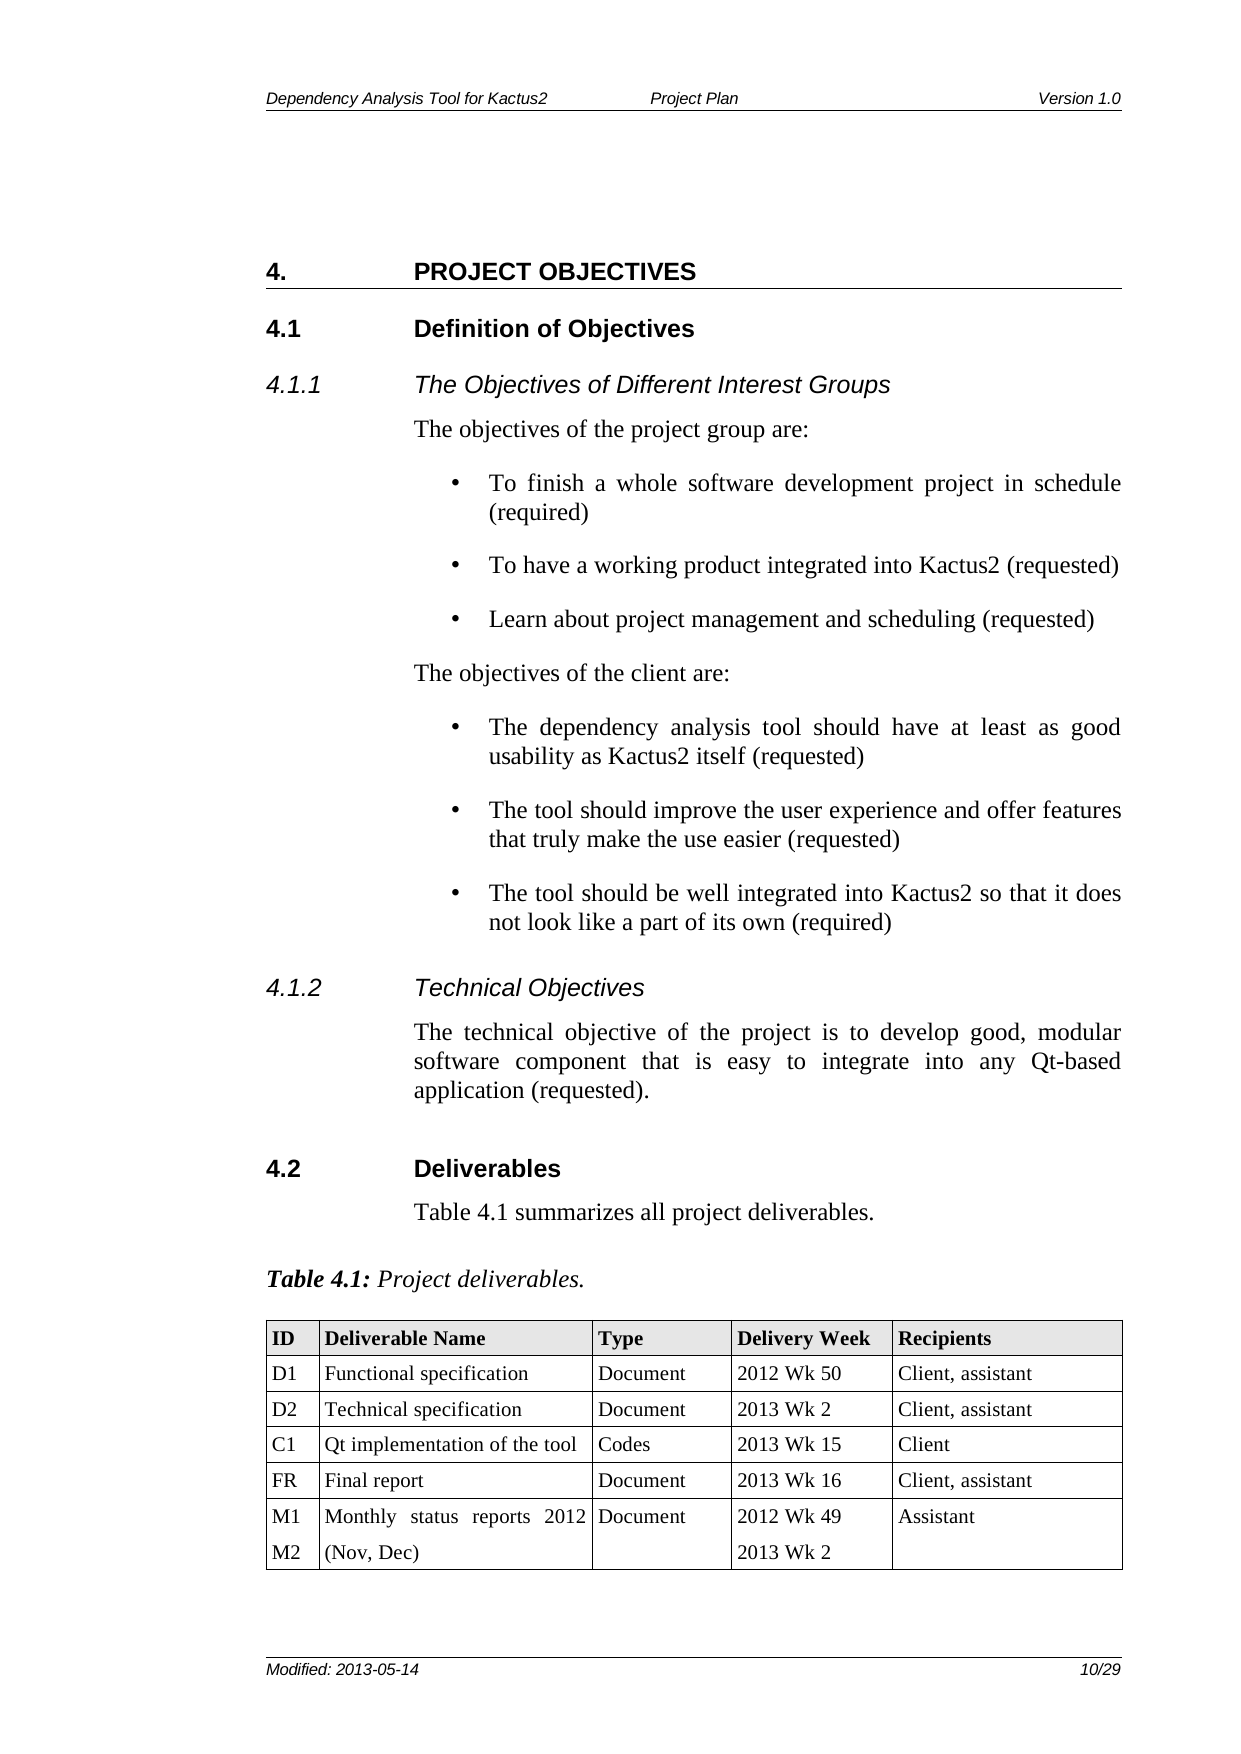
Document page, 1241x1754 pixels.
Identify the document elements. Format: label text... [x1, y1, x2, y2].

table_cell 2013 Wk 15 [732, 1427, 892, 1462]
table_header Recipients [893, 1321, 1122, 1355]
table_cell D1 [267, 1356, 319, 1391]
table_cell D2 [267, 1392, 319, 1426]
list To finish a whole software development project in schedule (required) [451, 467, 1122, 526]
table_cell 2013 Wk 16 [732, 1463, 892, 1498]
subtitle The Objectives of Different Interest Groups [266, 370, 1122, 399]
subtitle Project Objectives [266, 257, 1122, 288]
table_cell M1 M2 [267, 1499, 319, 1569]
table_cell 2013 Wk 2 [732, 1392, 892, 1426]
table_cell Document [593, 1463, 731, 1498]
table_cell Qt implementation of the tool [320, 1427, 592, 1462]
text The technical objective of the project is to develop good, modular software component that is easy to integrate into any Qt-based application (requested). [413, 1017, 1122, 1104]
table_cell Client, assistant [893, 1392, 1122, 1426]
table_cell Assistant [893, 1499, 1122, 1569]
list The tool should improve the user experience and offer features that truly make the use easier (requested) [451, 795, 1122, 853]
text The objectives of the client are: [413, 658, 1122, 687]
subtitle Deliverables [266, 1154, 1122, 1183]
table_header ID [267, 1321, 319, 1355]
subtitle Definition of Objectives [266, 314, 1122, 343]
table_cell Monthly status reports 2012 (Nov, Dec) [320, 1499, 592, 1569]
table_cell 2012 Wk 50 [732, 1356, 892, 1391]
subtitle Technical Objectives [266, 973, 1122, 1002]
list To have a working product integrated into Kactus2 (requested) [451, 550, 1122, 579]
table_cell Technical specification [320, 1392, 592, 1426]
text The objectives of the project group are: [413, 413, 1122, 443]
list Learn about project management and scheduling (requested) [451, 604, 1122, 633]
table_header Deliverable Name [320, 1321, 592, 1355]
table_cell Client, assistant [893, 1356, 1122, 1391]
table_cell Client [893, 1427, 1122, 1462]
list The dependency analysis tool should have at least as good usability as Kactus2 itself (requested) [451, 712, 1122, 770]
table_cell FR [267, 1463, 319, 1498]
list The tool should be well integrated into Kactus2 so that it does not look like a part of its own (required) [451, 878, 1122, 936]
table_cell Functional specification [320, 1356, 592, 1391]
table_cell Codes [593, 1427, 731, 1462]
table_header Delivery Week [732, 1321, 892, 1355]
table_cell C1 [267, 1427, 319, 1462]
table_cell Document [593, 1392, 731, 1426]
table_cell Final report [320, 1463, 592, 1498]
table_header Type [593, 1321, 731, 1355]
text Table 4.1: Project deliverables. [266, 1263, 1122, 1293]
text Table 4.1 summarizes all project deliverables. [413, 1197, 1122, 1226]
table_cell Document [593, 1356, 731, 1391]
table_cell Document [593, 1499, 731, 1569]
table_cell 2012 Wk 49 2013 Wk 2 [732, 1499, 892, 1569]
table_cell Client, assistant [893, 1463, 1122, 1498]
